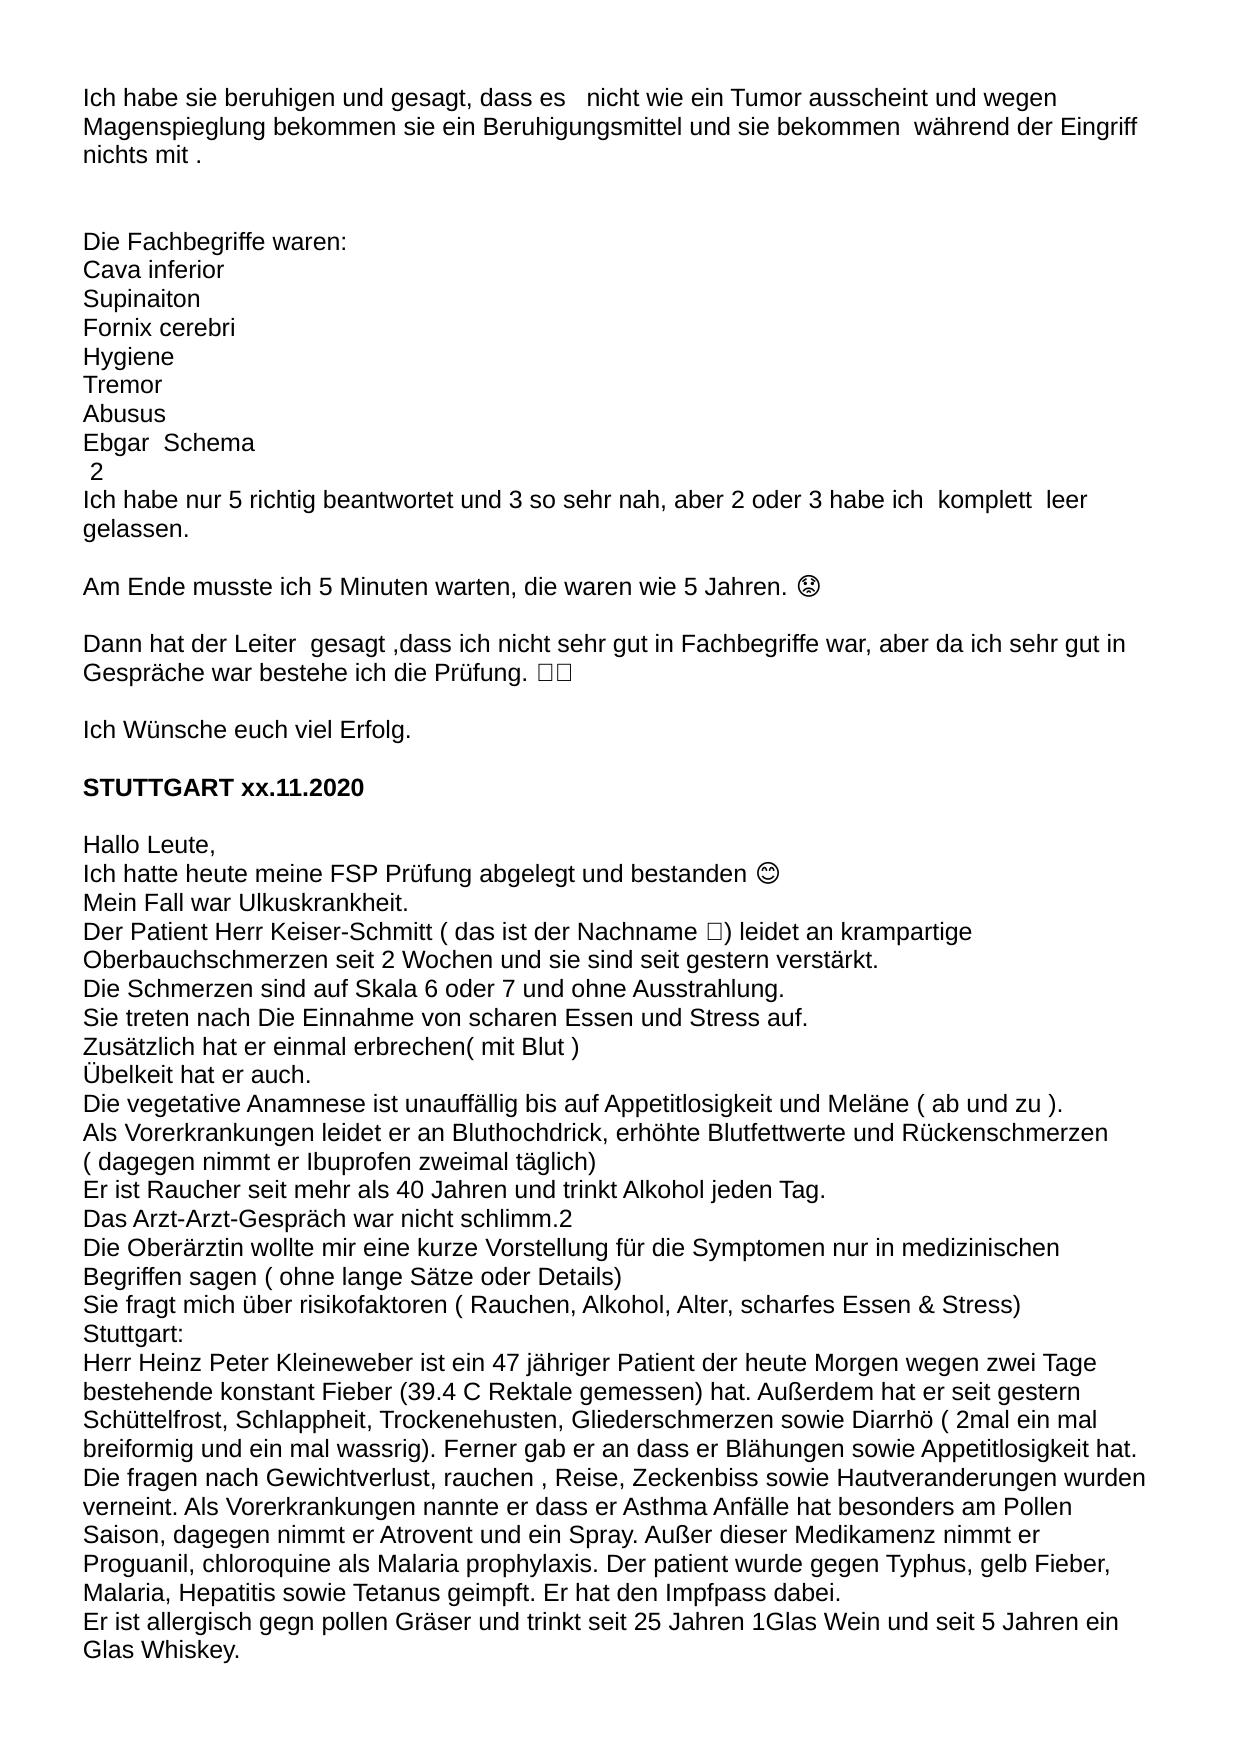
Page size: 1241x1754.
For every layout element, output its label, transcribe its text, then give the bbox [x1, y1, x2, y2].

text Die vegetative Anamnese ist unauffällig bis auf Appetitlosigkeit und Meläne ( ab und zu ). [83, 1089, 1157, 1118]
text Fornix cerebri [83, 313, 1157, 341]
text Zusätzlich hat er einmal erbrechen( mit Blut ) [83, 1031, 1157, 1060]
text Ich habe sie beruhigen und gesagt, dass es nicht wie ein Tumor ausscheint und wegen Magenspieglung bekommen sie ein Beruhigungsmittel und sie bekommen während der Eingriff nichts mit . [83, 83, 1157, 169]
text Er ist Raucher seit mehr als 40 Jahren und trinkt Alkohol jeden Tag. [83, 1175, 1157, 1204]
text Herr Heinz Peter Kleineweber ist ein 47 jähriger Patient der heute Morgen wegen zwei Tage bestehende konstant Fieber (39.4 C Rektale gemessen) hat. Außerdem hat er seit gestern Schüttelfrost, Schlappheit, Trockenehusten, Gliederschmerzen sowie Diarrhö ( 2mal ein mal breiformig und ein mal wassrig). Ferner gab er an dass er Blähungen sowie Appetitlosigkeit hat. Die fragen nach Gewichtverlust, rauchen , Reise, Zeckenbiss sowie Hautveranderungen wurden verneint. Als Vorerkrankungen nannte er dass er Asthma Anfälle hat besonders am Pollen Saison, dagegen nimmt er Atrovent und ein Spray. Außer dieser Medikamenz nimmt er Proguanil, chloroquine als Malaria prophylaxis. Der patient wurde gegen Typhus, gelb Fieber, Malaria, Hepatitis sowie Tetanus geimpft. Er hat den Impfpass dabei. [83, 1348, 1157, 1606]
text Ich habe nur 5 richtig beantwortet und 3 so sehr nah, aber 2 oder 3 habe ich komplett leer gelassen. [83, 485, 1157, 543]
text Die Fachbegriffe waren: [83, 226, 1157, 255]
text Abusus [83, 399, 1157, 428]
text Hallo Leute, [83, 830, 1157, 859]
text Tremor [83, 370, 1157, 399]
text Am Ende musste ich 5 Minuten warten, die waren wie 5 Jahren. 😟 [83, 571, 1157, 600]
text Ich hatte heute meine FSP Prüfung abgelegt und bestanden 😊 [83, 859, 1157, 888]
text Ich Wünsche euch viel Erfolg. [83, 715, 1157, 744]
text 2 [83, 456, 1157, 485]
text Er ist allergisch gegn pollen Gräser und trinkt seit 25 Jahren 1Glas Wein und seit 5 Jahren ein Glas Whiskey. [83, 1606, 1157, 1664]
text Als Vorerkrankungen leidet er an Bluthochdrick, erhöhte Blutfettwerte und Rückenschmerzen ( dagegen nimmt er Ibuprofen zweimal täglich) [83, 1118, 1157, 1175]
text Die Oberärztin wollte mir eine kurze Vorstellung für die Symptomen nur in medizinischen Begriffen sagen ( ohne lange Sätze oder Details) [83, 1233, 1157, 1290]
text Sie fragt mich über risikofaktoren ( Rauchen, Alkohol, Alter, scharfes Essen & Stress) [83, 1290, 1157, 1319]
text STUTTGART xx.11.2020 [83, 773, 1157, 801]
text Stuttgart: [83, 1319, 1157, 1348]
text Mein Fall war Ulkuskrankheit. [83, 888, 1157, 916]
text Cava inferior [83, 255, 1157, 284]
text Ebgar Schema [83, 428, 1157, 456]
text Supinaiton [83, 284, 1157, 313]
text Übelkeit hat er auch. [83, 1060, 1157, 1089]
text Die Schmerzen sind auf Skala 6 oder 7 und ohne Ausstrahlung. [83, 974, 1157, 1003]
text Dann hat der Leiter gesagt ,dass ich nicht sehr gut in Fachbegriffe war, aber da ich sehr gut in Gespräche war bestehe ich die Prüfung. 💃🏻 [83, 629, 1157, 686]
text Hygiene [83, 341, 1157, 370]
text Das Arzt-Arzt-Gespräch war nicht schlimm.2 [83, 1204, 1157, 1233]
text Sie treten nach Die Einnahme von scharen Essen und Stress auf. [83, 1003, 1157, 1031]
text Der Patient Herr Keiser-Schmitt ( das ist der Nachname 🙈) leidet an krampartige Oberbauchschmerzen seit 2 Wochen und sie sind seit gestern verstärkt. [83, 916, 1157, 974]
